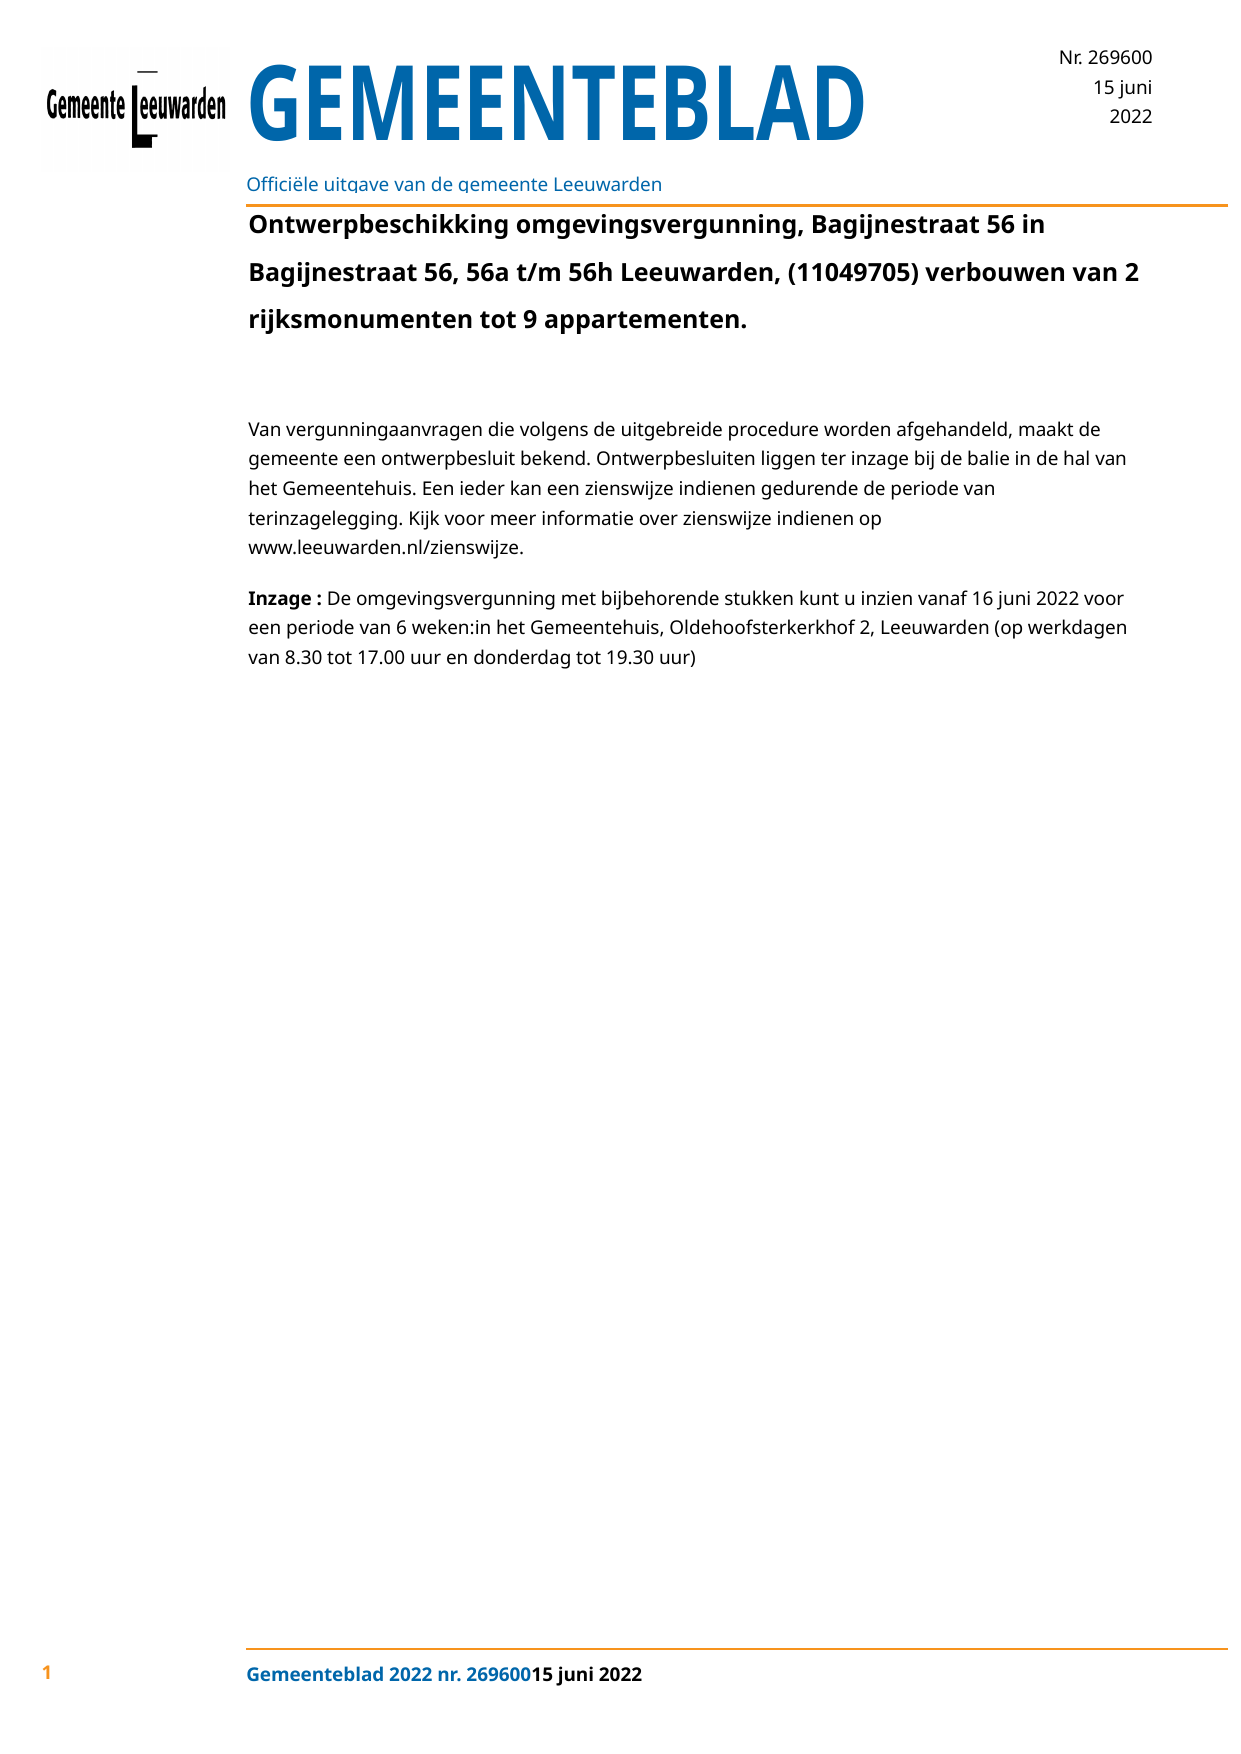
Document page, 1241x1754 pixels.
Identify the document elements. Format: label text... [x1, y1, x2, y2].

picture [41, 47, 231, 172]
text Ontwerpbeschikking omgevingsvergunning, Bagijnestraat 56 in Bagijnestraat 56, 56a t/m 56h Leeuwarden, (11049705) verbouwen van 2 rijksmonumenten tot 9 appartementen. [248, 207, 1152, 336]
text Inzage : De omgevingsvergunning met bijbehorende stukken kunt u inzien vanaf 16 juni 2022 voor een periode van 6 weken:in het Gemeentehuis, Oldehoofsterkerkhof 2, Leeuwarden (op werkdagen van 8.30 tot 17.00 uur en donderdag tot 19.30 uur) [248, 585, 1152, 669]
text Van vergunningaanvragen die volgens de uitgebreide procedure worden afgehandeld, maakt de gemeente een ontwerpbesluit bekend. Ontwerpbesluiten liggen ter inzage bij de balie in de hal van het Gemeentehuis. Een ieder kan een zienswijze indienen gedurende de periode van terinzagelegging. Kijk voor meer informatie over zienswijze indienen op www.leeuwarden.nl/zienswijze. [248, 416, 1152, 560]
